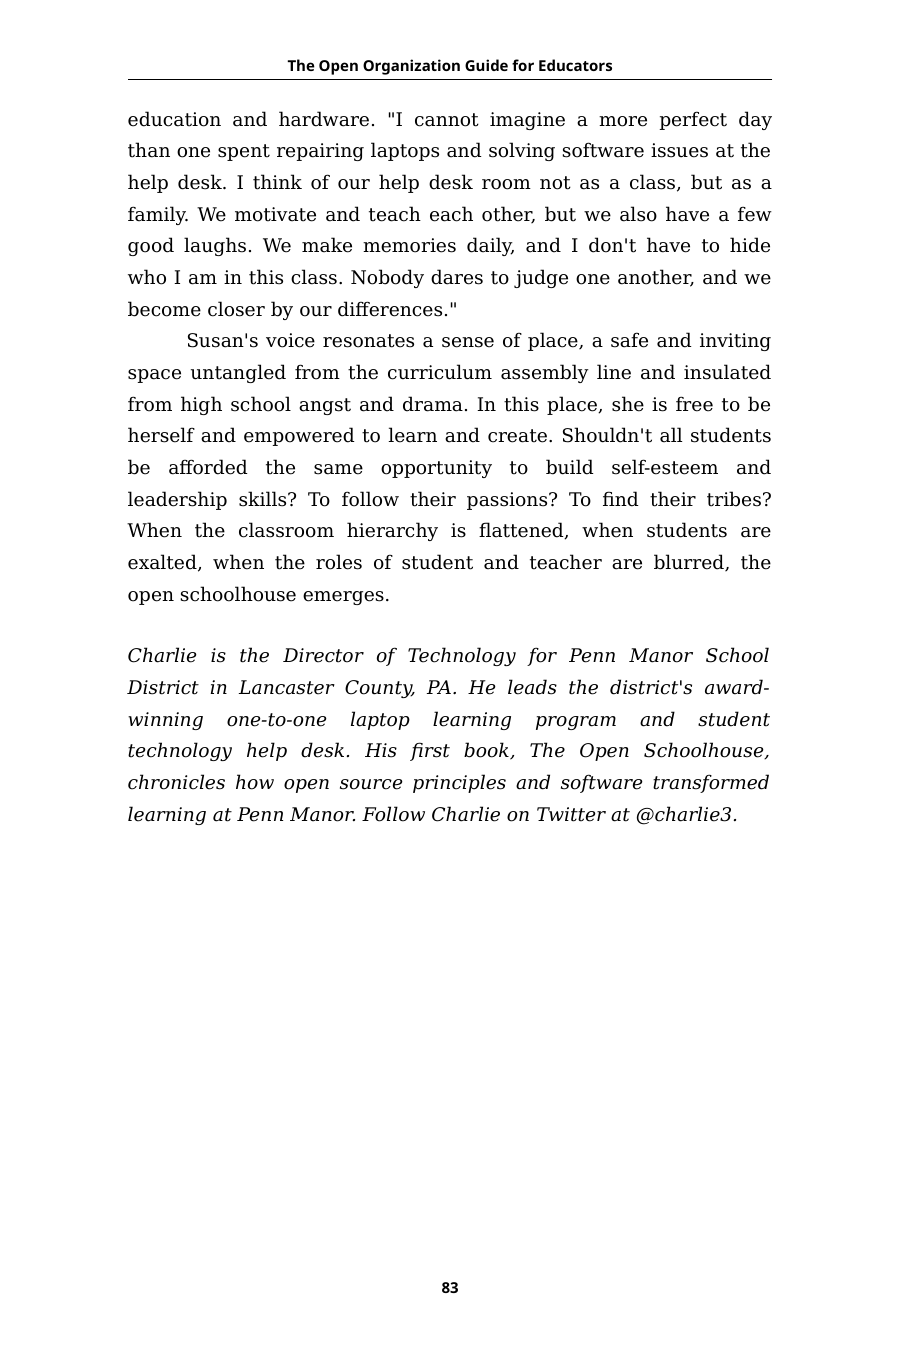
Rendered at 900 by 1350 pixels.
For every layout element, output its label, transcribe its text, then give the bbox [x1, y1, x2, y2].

text education and hardware. "I cannot imagine a more perfect day than one spent repairing laptops and solving software issues at the help desk. I think of our help desk room not as a class, but as a family. We motivate and teach each other, but we also have a few good laughs. We make memories daily, and I don't have to hide who I am in this class. Nobody dares to judge one another, and we become closer by our differences." [127, 109, 772, 321]
text Charlie is the Director of Technology for Penn Manor School District in Lancaster County, PA. He leads the district's award-winning one-to-one laptop learning program and student technology help desk. His first book, The Open Schoolhouse, chronicles how open source principles and software transformed learning at Penn Manor. Follow Charlie on Twitter at @charlie3. [127, 645, 772, 826]
text Susan's voice resonates a sense of place, a safe and inviting space untangled from the curriculum assembly line and insulated from high school angst and drama. In this place, she is free to be herself and empowered to learn and create. Shouldn't all students be afforded the same opportunity to build self-esteem and leadership skills? To follow their passions? To find their tribes? When the classroom hierarchy is flattened, when students are exalted, when the roles of student and teacher are blurred, the open schoolhouse emerges. [127, 330, 772, 606]
